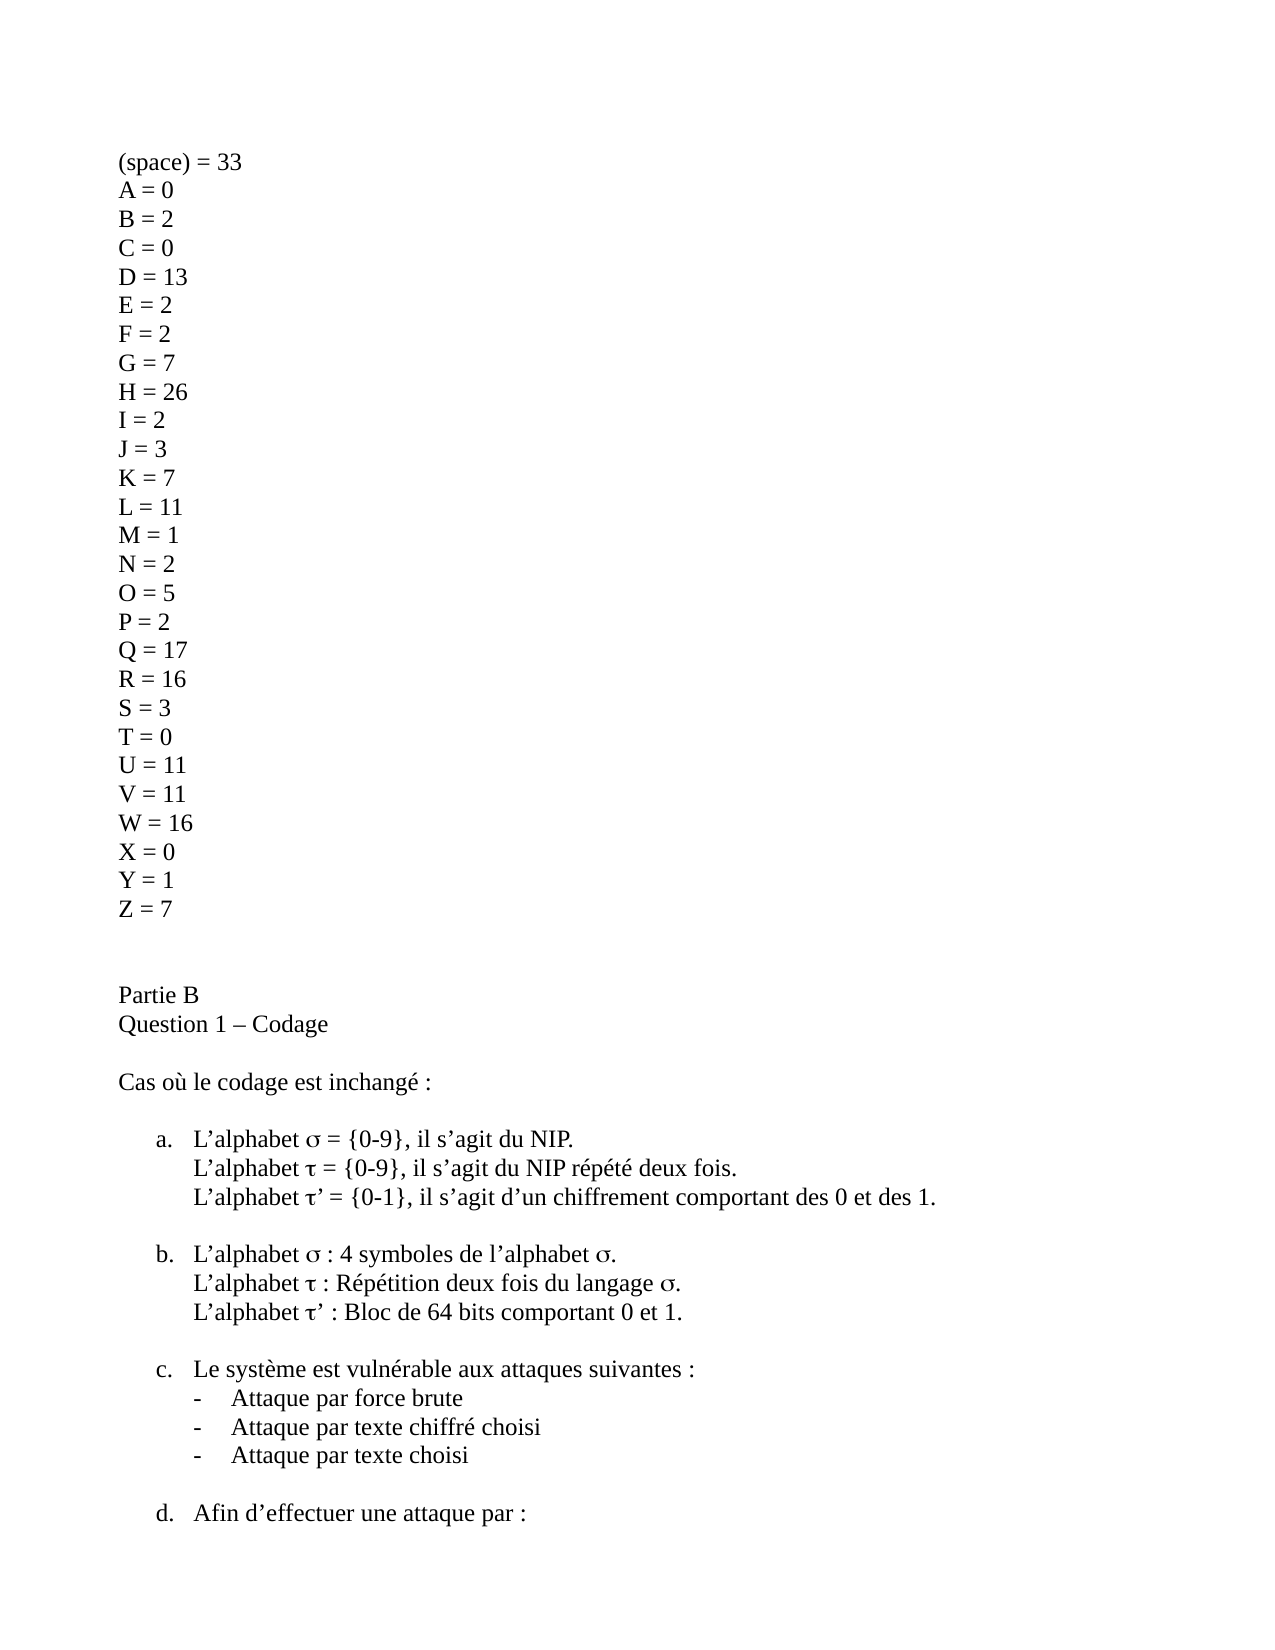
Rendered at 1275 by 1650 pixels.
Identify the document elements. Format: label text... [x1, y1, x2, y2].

text Question 1 – Codage [118, 1009, 1157, 1038]
text Q = 17 [118, 636, 1157, 664]
list Attaque par texte choisi [193, 1441, 1157, 1469]
text T = 0 [118, 722, 1157, 751]
text N = 2 [118, 549, 1157, 578]
text (space) = 33 [118, 147, 1157, 176]
text K = 7 [118, 463, 1157, 492]
list L’alphabet  = {0-9}, il s’agit du NIP. [156, 1124, 1157, 1153]
text E = 2 [118, 291, 1157, 319]
text C = 0 [118, 233, 1157, 262]
text O = 5 [118, 578, 1157, 607]
text Y = 1 [118, 866, 1157, 894]
text L’alphabet  : Répétition deux fois du langage . [193, 1268, 1157, 1297]
text A = 0 [118, 176, 1157, 204]
text L = 11 [118, 492, 1157, 521]
text Z = 7 [118, 894, 1157, 923]
text Partie B [118, 981, 1157, 1009]
list Le système est vulnérable aux attaques suivantes : [156, 1354, 1157, 1383]
list L’alphabet  : 4 symboles de l’alphabet . [156, 1239, 1157, 1268]
text S = 3 [118, 693, 1157, 722]
text D = 13 [118, 262, 1157, 291]
text J = 3 [118, 434, 1157, 463]
text V = 11 [118, 779, 1157, 808]
text X = 0 [118, 837, 1157, 866]
text L’alphabet  = {0-9}, il s’agit du NIP répété deux fois. [193, 1153, 1157, 1182]
text H = 26 [118, 377, 1157, 406]
text M = 1 [118, 521, 1157, 549]
text B = 2 [118, 204, 1157, 233]
text F = 2 [118, 319, 1157, 348]
text W = 16 [118, 808, 1157, 837]
text L’alphabet ’ : Bloc de 64 bits comportant 0 et 1. [193, 1297, 1157, 1326]
list Attaque par texte chiffré choisi [193, 1412, 1157, 1441]
text G = 7 [118, 348, 1157, 377]
text R = 16 [118, 664, 1157, 693]
text I = 2 [118, 406, 1157, 434]
text U = 11 [118, 751, 1157, 779]
list Attaque par force brute [193, 1383, 1157, 1412]
text P = 2 [118, 607, 1157, 636]
text Cas où le codage est inchangé : [118, 1067, 1157, 1096]
text L’alphabet ’ = {0-1}, il s’agit d’un chiffrement comportant des 0 et des 1. [193, 1182, 1157, 1211]
list Afin d’effectuer une attaque par : [156, 1498, 1157, 1527]
